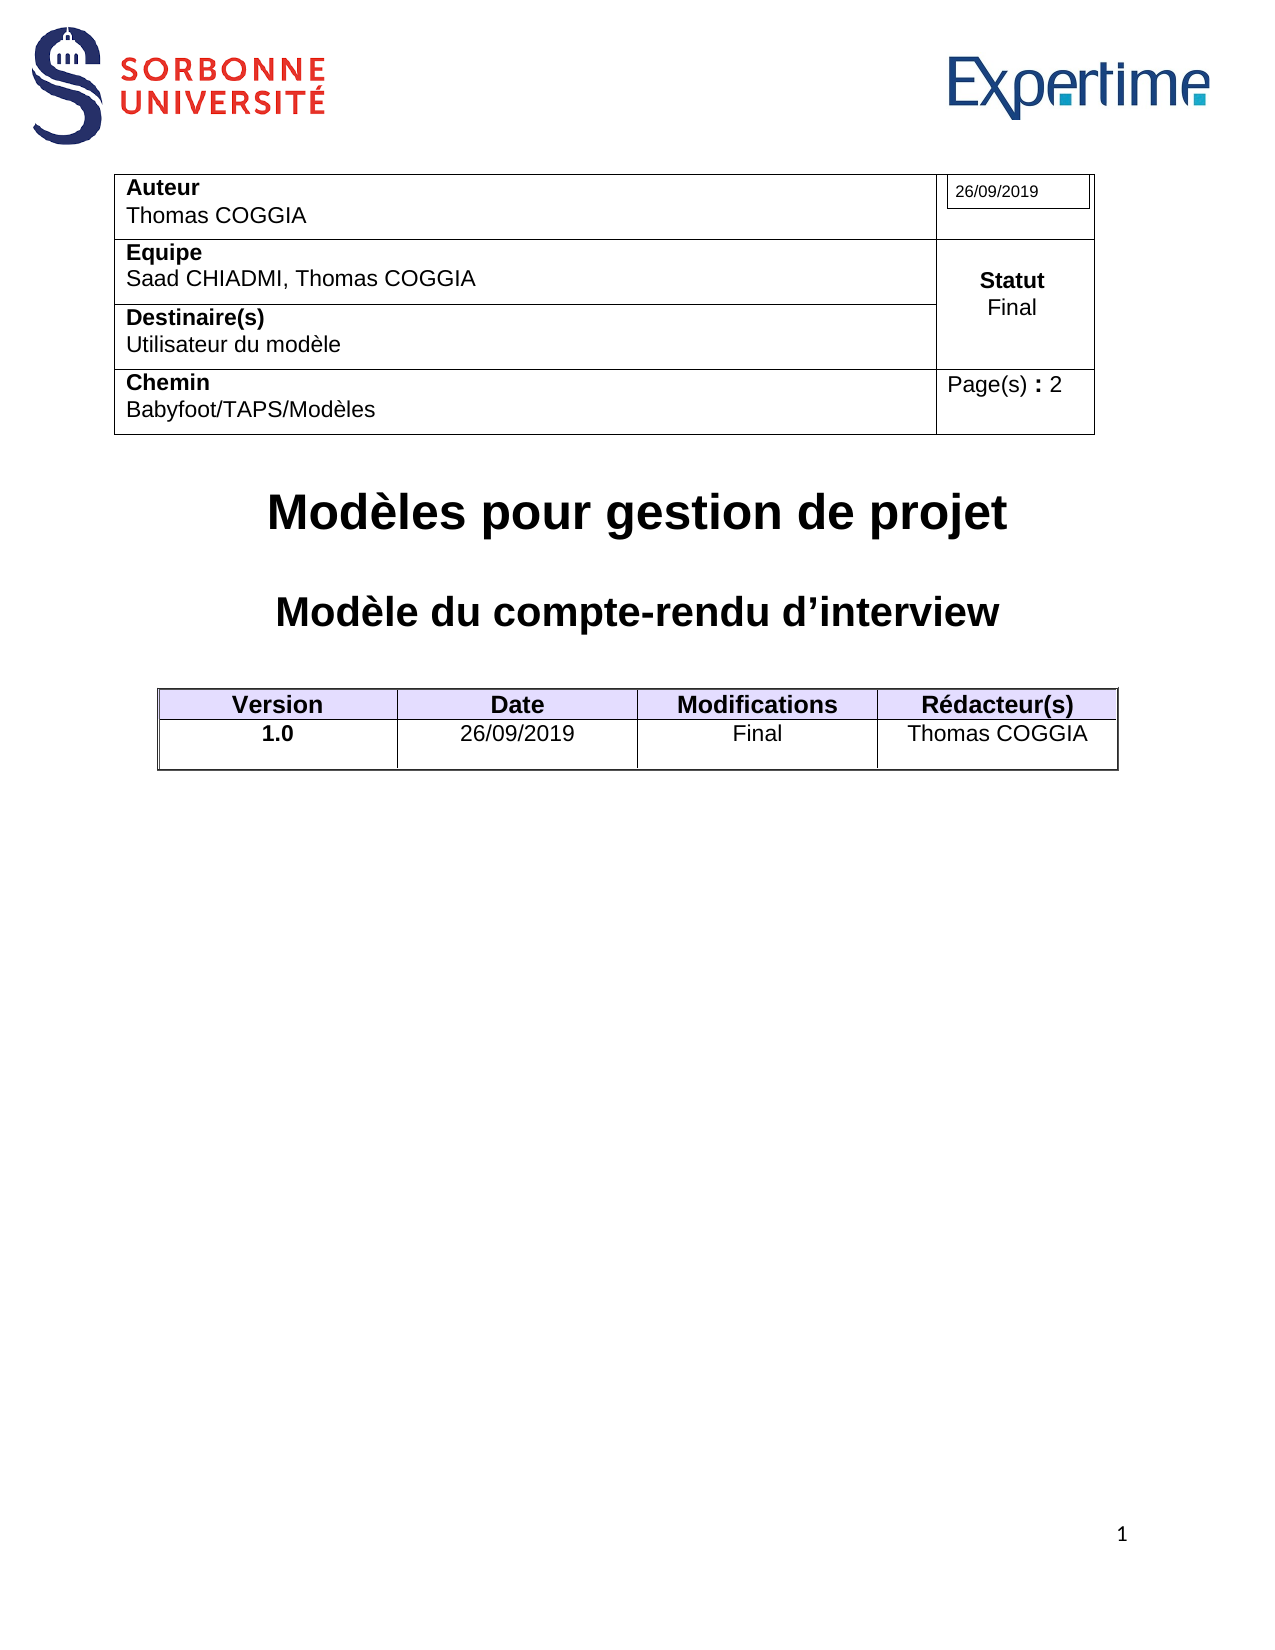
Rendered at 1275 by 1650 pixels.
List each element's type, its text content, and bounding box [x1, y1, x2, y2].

table_header Date [398, 690, 637, 719]
picture [31, 26, 325, 145]
text Modèle du compte-rendu d’interview [148, 588, 1127, 636]
table_header Rédacteur(s) [878, 690, 1116, 719]
table_cell Final [638, 720, 877, 768]
table_cell Destinaire(s) Utilisateur du modèle [115, 305, 936, 369]
table_cell Equipe Saad CHIADMI, Thomas COGGIA [115, 240, 936, 304]
table_cell Page(s) : 2 [937, 370, 1094, 434]
table_cell Chemin Babyfoot/TAPS/Modèles [115, 370, 936, 434]
table_cell Statut Final [937, 240, 1094, 369]
table_cell Thomas COGGIA [878, 720, 1116, 768]
table_cell 1.0 [160, 720, 397, 768]
picture [945, 52, 1210, 120]
table_header Auteur Thomas COGGIA [115, 175, 936, 239]
table_header Modifications [638, 690, 877, 719]
table_header [937, 175, 1094, 239]
table_header Version [160, 690, 397, 719]
table_cell 26/09/2019 [398, 720, 637, 768]
text Modèles pour gestion de projet [148, 482, 1127, 540]
